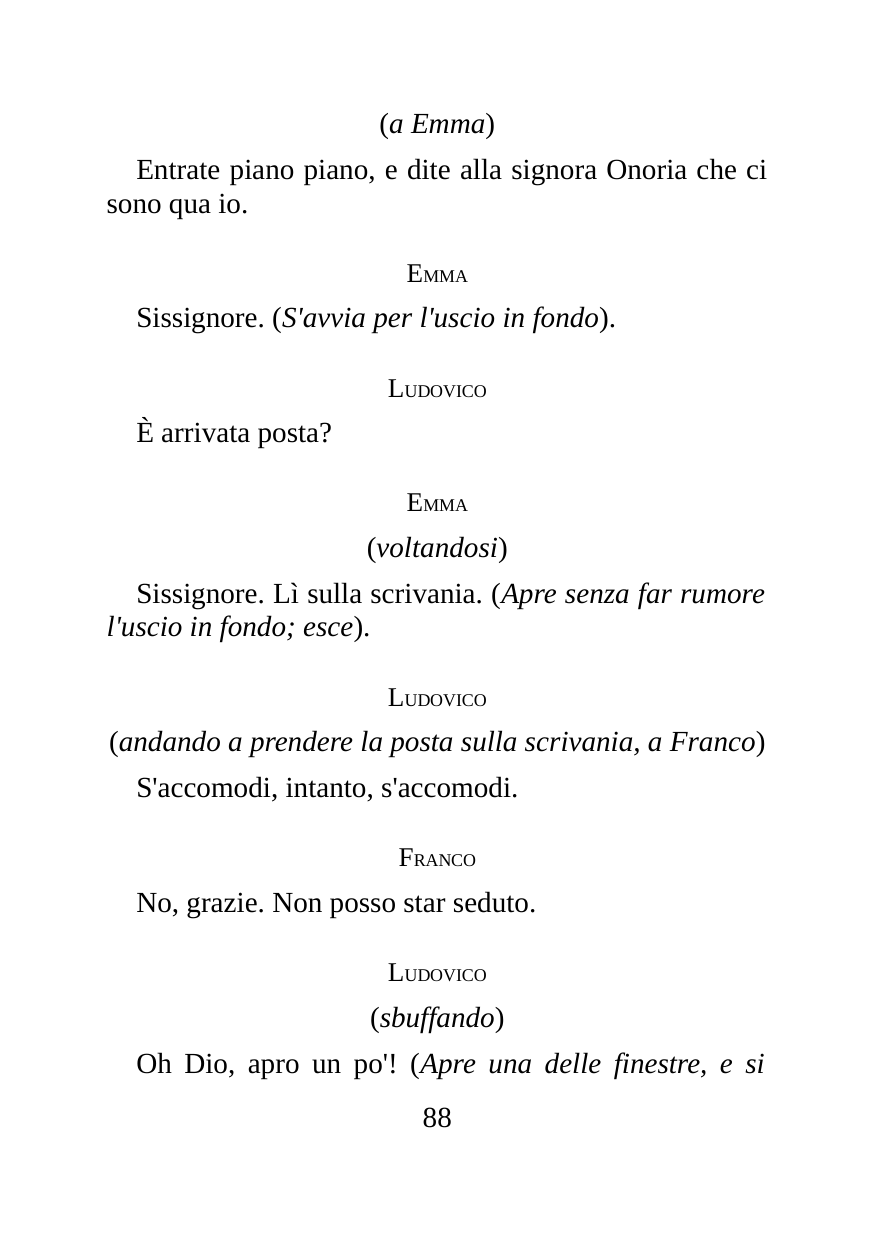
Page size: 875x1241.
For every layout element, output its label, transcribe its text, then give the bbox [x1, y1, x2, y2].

text Ludovico [106, 681, 768, 712]
text Oh Dio, apro un po'! (Apre una delle finestre, e si [106, 1046, 768, 1079]
text Sissignore. Lì sulla scrivania. (Apre senza far rumore l'uscio in fondo; esce). [106, 576, 768, 643]
text Ludovico [106, 372, 768, 403]
text (andando a prendere la posta sulla scrivania, a Franco) [106, 724, 768, 758]
text Sissignore. (S'avvia per l'uscio in fondo). [106, 301, 768, 334]
text Entrate piano piano, e dite alla signora Onoria che ci sono qua io. [106, 152, 768, 219]
text No, grazie. Non posso star seduto. [106, 885, 768, 918]
text Franco [106, 841, 768, 872]
text Emma [106, 257, 768, 288]
text (voltandosi) [106, 530, 768, 563]
text È arrivata posta? [106, 415, 768, 449]
text Emma [106, 486, 768, 517]
text S'accomodi, intanto, s'accomodi. [106, 770, 768, 804]
text (sbuffando) [106, 1000, 768, 1033]
text (a Emma) [106, 106, 768, 140]
text Ludovico [106, 956, 768, 987]
